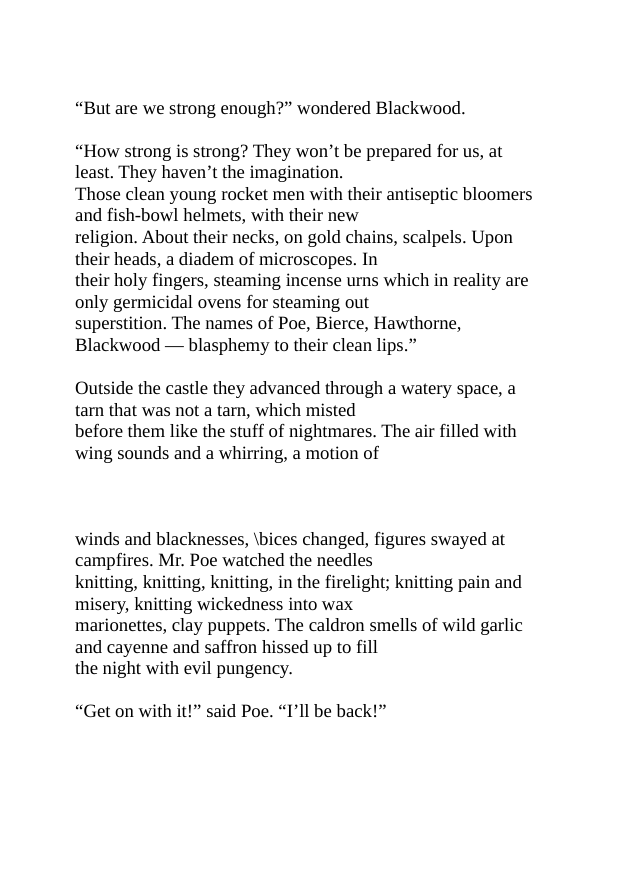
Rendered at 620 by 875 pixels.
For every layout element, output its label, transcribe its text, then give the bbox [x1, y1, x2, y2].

text “But are we strong enough?” wondered Blackwood. “How strong is strong? They won’t be prepared for us, at least. They haven’t the imagination. Those clean young rocket men with their antiseptic bloomers and fish-bowl helmets, with their new religion. About their necks, on gold chains, scalpels. Upon their heads, a diadem of microscopes. In their holy fingers, steaming incense urns which in reality are only germicidal ovens for steaming out superstition. The names of Poe, Bierce, Hawthorne, Blackwood — blasphemy to their clean lips.” Outside the castle they advanced through a watery space, a tarn that was not a tarn, which misted before them like the stuff of nightmares. The air filled with wing sounds and a whirring, a motion of winds and blacknesses, \bices changed, figures swayed at campfires. Mr. Poe watched the needles knitting, knitting, knitting, in the firelight; knitting pain and misery, knitting wickedness into wax marionettes, clay puppets. The caldron smells of wild garlic and cayenne and saffron hissed up to fill the night with evil pungency. “Get on with it!” said Poe. “I’ll be back!” [75, 75, 544, 743]
